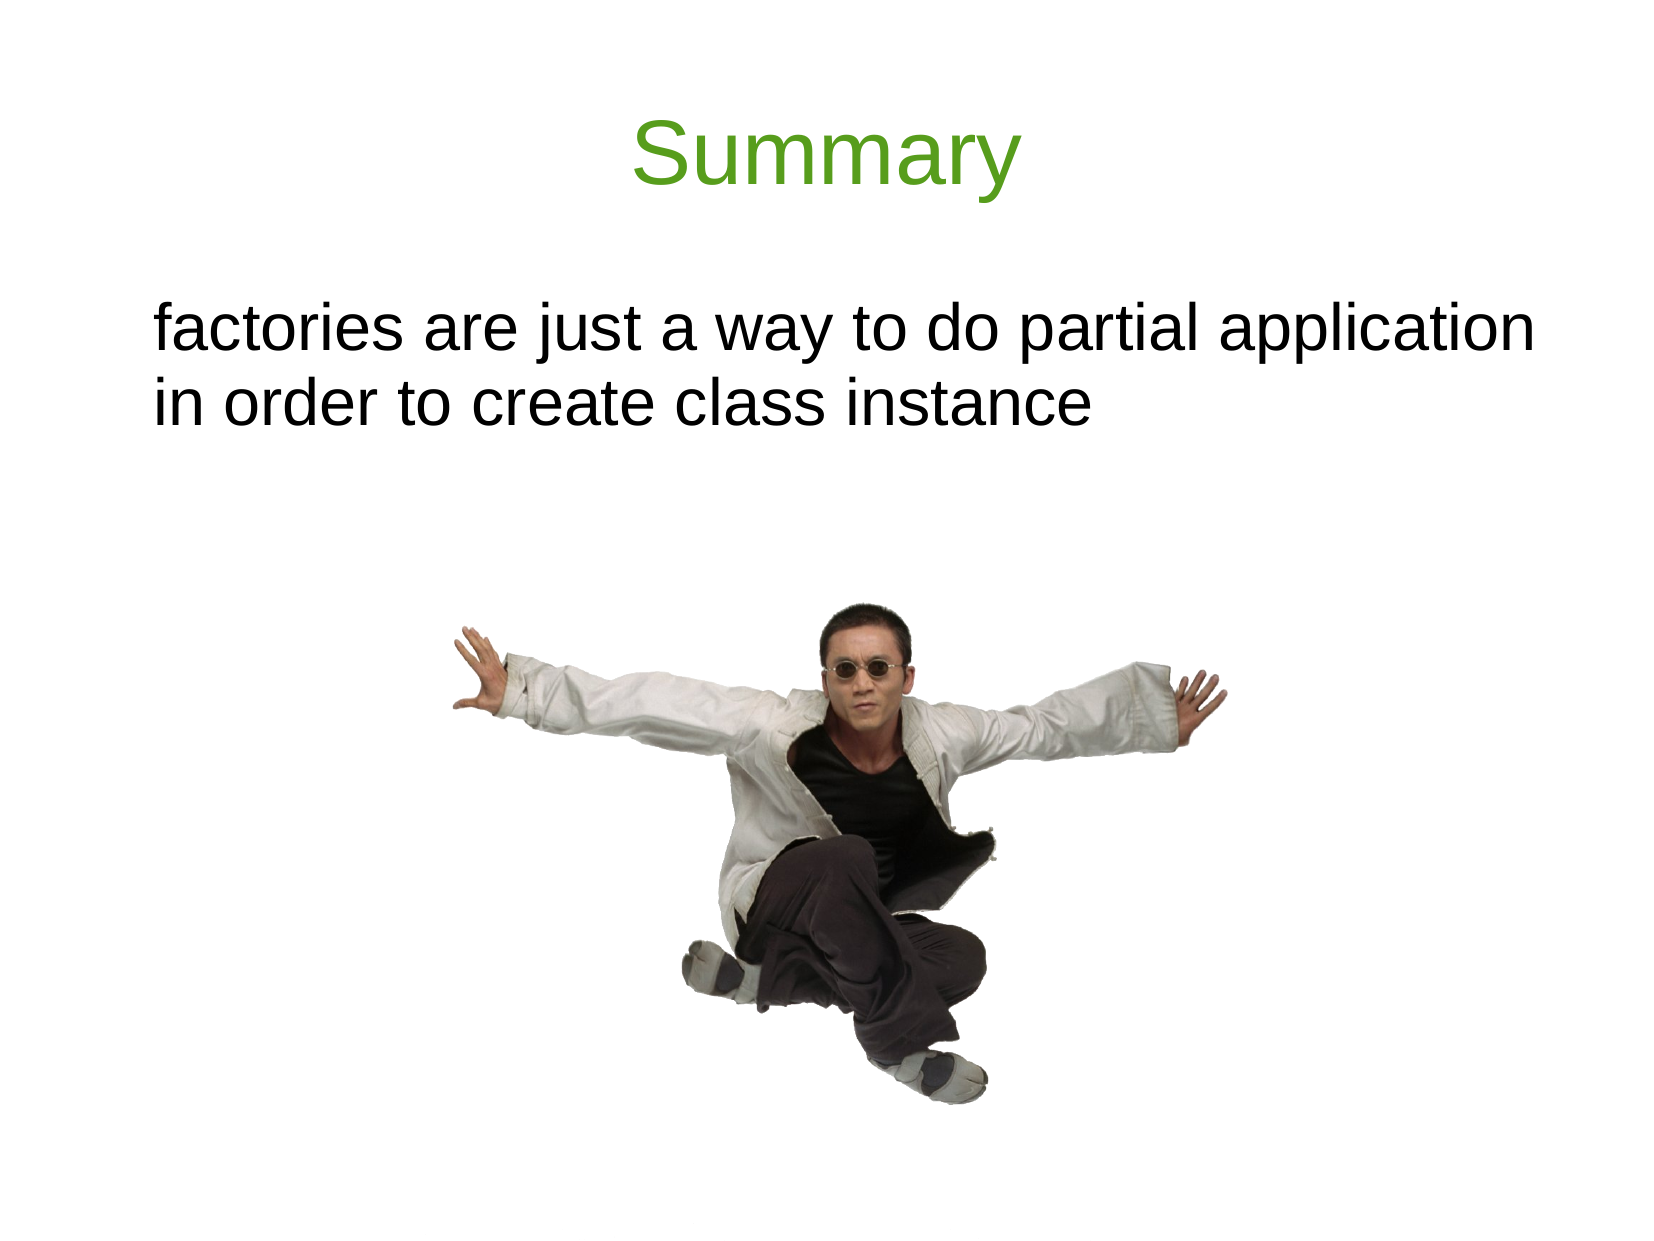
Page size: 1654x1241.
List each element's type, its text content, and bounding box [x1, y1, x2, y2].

list factories are just a way to do partial application in order to create class instance [82, 290, 1571, 1010]
title Summary [82, 49, 1571, 257]
picture [425, 602, 1228, 1241]
